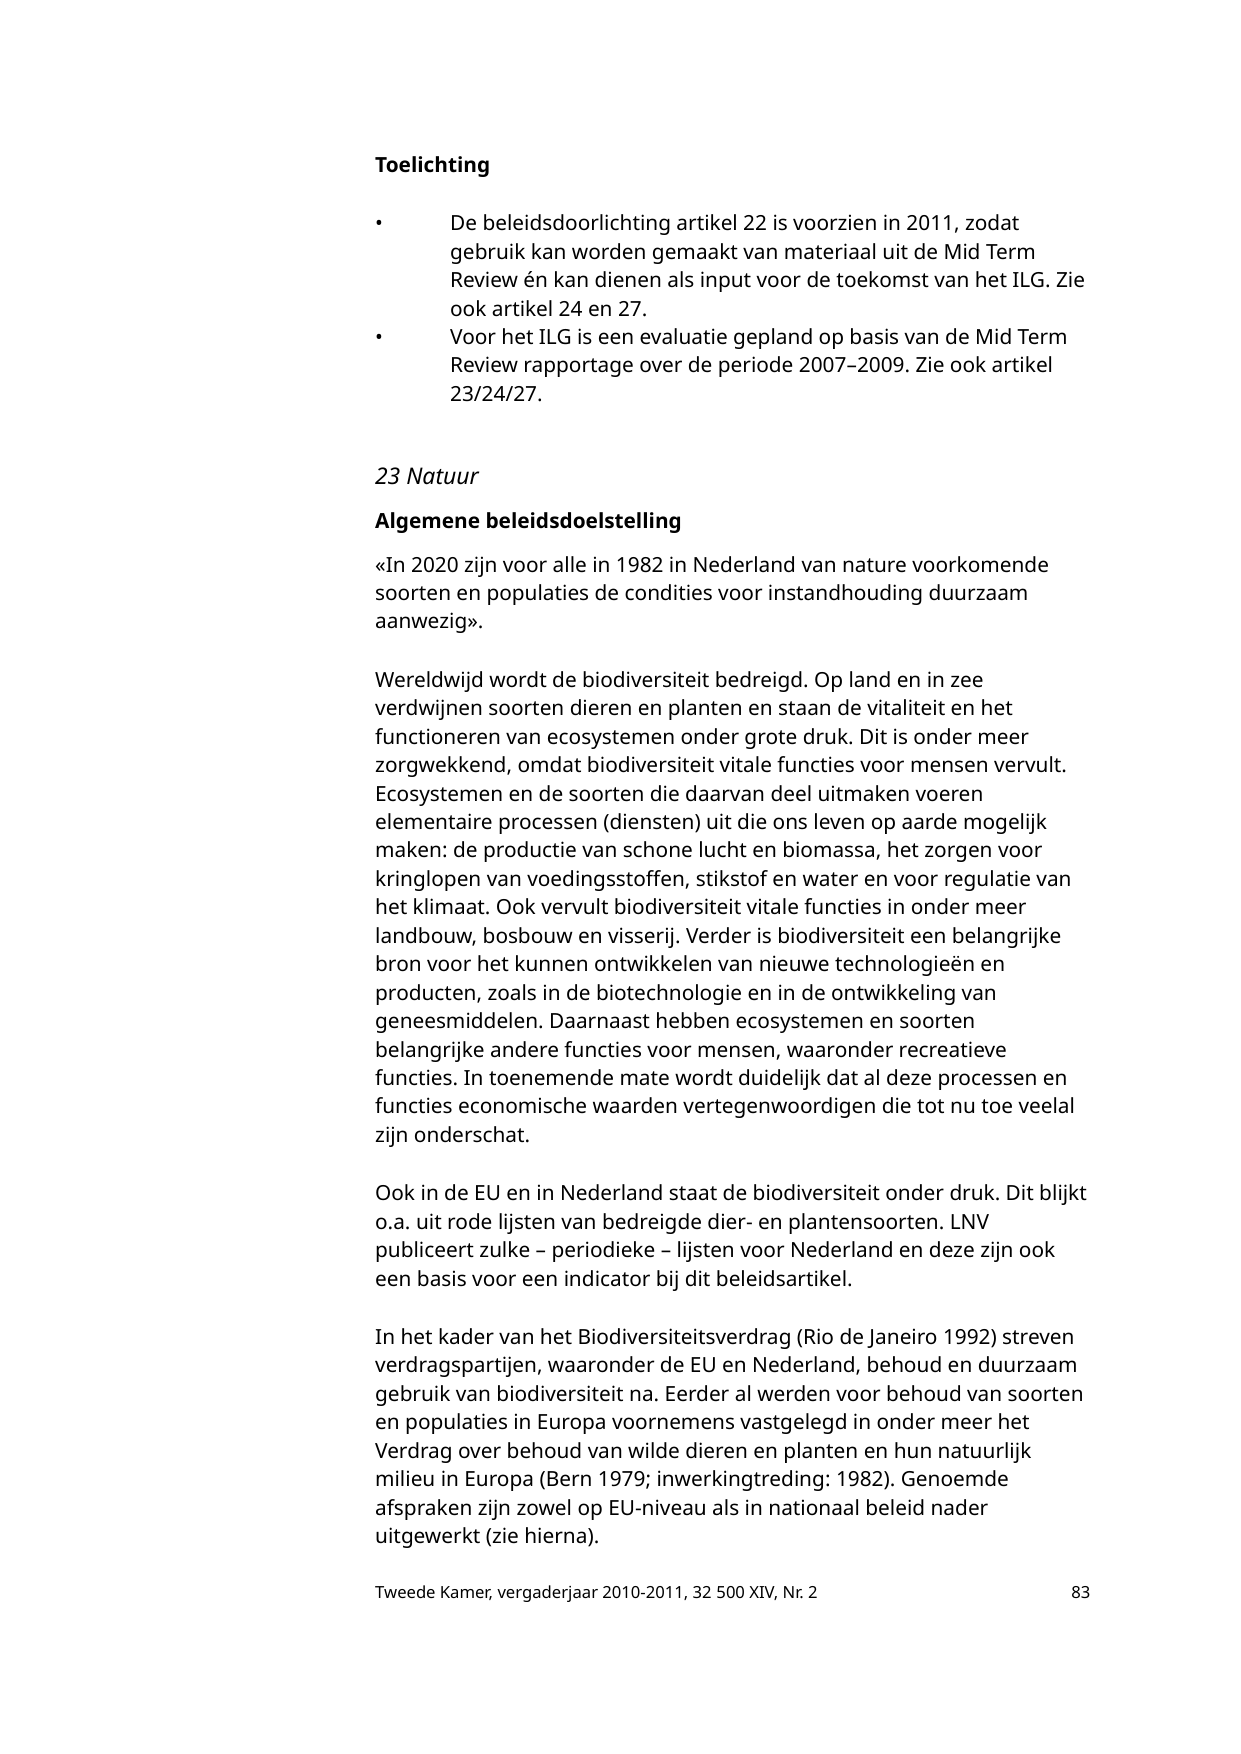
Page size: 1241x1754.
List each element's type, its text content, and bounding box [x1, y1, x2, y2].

text Wereldwijd wordt de biodiversiteit bedreigd. Op land en in zee verdwijnen soorten dieren en planten en staan de vitaliteit en het functioneren van ecosystemen onder grote druk. Dit is onder meer zorgwekkend, omdat biodiversiteit vitale functies voor mensen vervult. Ecosystemen en de soorten die daarvan deel uitmaken voeren elementaire processen (diensten) uit die ons leven op aarde mogelijk maken: de productie van schone lucht en biomassa, het zorgen voor kringlopen van voedingsstoffen, stikstof en water en voor regulatie van het klimaat. Ook vervult biodiversiteit vitale functies in onder meer landbouw, bosbouw en visserij. Verder is biodiversiteit een belangrijke bron voor het kunnen ontwikkelen van nieuwe technologieën en producten, zoals in de biotechnologie en in de ontwikkeling van geneesmiddelen. Daarnaast hebben ecosystemen en soorten belangrijke andere functies voor mensen, waaronder recreatieve functies. In toenemende mate wordt duidelijk dat al deze processen en functies economische waarden vertegenwoordigen die tot nu toe veelal zijn onderschat. [375, 665, 1090, 1148]
text Toelichting [375, 150, 1090, 178]
list Voor het ILG is een evaluatie gepland op basis van de Mid Term Review rapportage over de periode 2007–2009. Zie ook artikel 23/24/27. [375, 322, 1090, 407]
subtitle 23 Natuur [375, 460, 1090, 491]
list De beleidsdoorlichting artikel 22 is voorzien in 2011, zodat gebruik kan worden gemaakt van materiaal uit de Mid Term Review én kan dienen als input voor de toekomst van het ILG. Zie ook artikel 24 en 27. [375, 208, 1090, 322]
text «In 2020 zijn voor alle in 1982 in Nederland van nature voorkomende soorten en populaties de condities voor instandhouding duurzaam aanwezig». [375, 550, 1090, 635]
text Algemene beleidsdoelstelling [375, 506, 1090, 535]
text In het kader van het Biodiversiteitsverdrag (Rio de Janeiro 1992) streven verdragspartijen, waaronder de EU en Nederland, behoud en duurzaam gebruik van biodiversiteit na. Eerder al werden voor behoud van soorten en populaties in Europa voornemens vastgelegd in onder meer het Verdrag over behoud van wilde dieren en planten en hun natuurlijk milieu in Europa (Bern 1979; inwerkingtreding: 1982). Genoemde afspraken zijn zowel op EU-niveau als in nationaal beleid nader uitgewerkt (zie hierna). [375, 1322, 1090, 1550]
text Ook in de EU en in Nederland staat de biodiversiteit onder druk. Dit blijkt o.a. uit rode lijsten van bedreigde dier- en plantensoorten. LNV publiceert zulke – periodieke – lijsten voor Nederland en deze zijn ook een basis voor een indicator bij dit beleidsartikel. [375, 1178, 1090, 1292]
